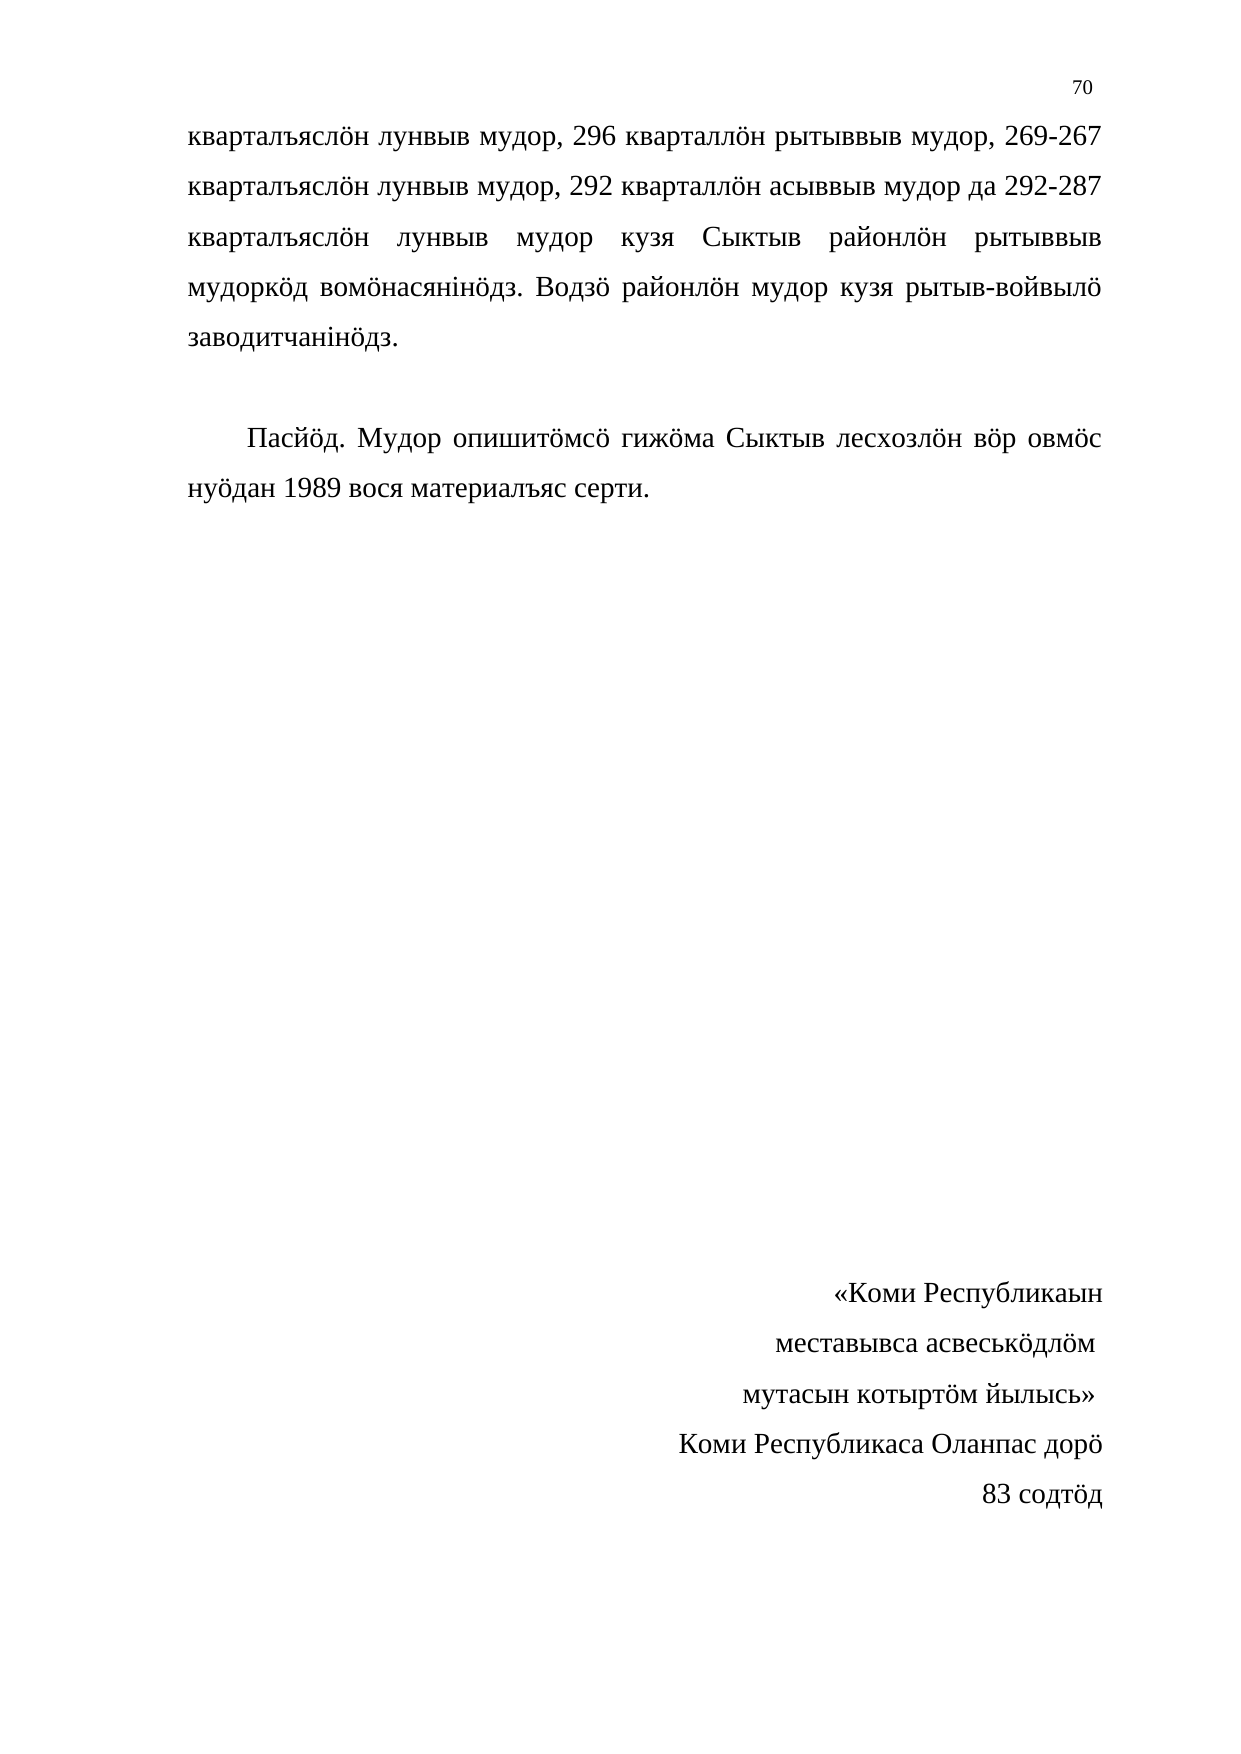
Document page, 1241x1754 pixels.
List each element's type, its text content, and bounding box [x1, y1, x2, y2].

text Коми Республикаса Оланпас дорö [187, 1426, 1103, 1460]
text «Коми Республикаын [187, 1275, 1103, 1309]
text кварталъяслöн лунвыв мудор, 296 кварталлöн рытыввыв мудор, 269-267 кварталъяслöн лунвыв мудор, 292 кварталлöн асыввыв мудор да 292-287 кварталъяслöн лунвыв мудор кузя Сыктыв районлöн рытыввыв мудоркöд вомöнасянiнöдз. Водзö районлöн мудор кузя рытыв-войвылö заводитчанiнöдз. [187, 118, 1103, 353]
text меставывса асвеськöдлöм [187, 1326, 1103, 1359]
text мутасын котыртöм йылысь» [187, 1376, 1103, 1409]
text Пасйöд. Мудор опишитöмсö гижöма Сыктыв лесхозлöн вöр овмöс нуöдан 1989 вося материалъяс серти. [187, 420, 1103, 504]
text 83 содтöд [187, 1477, 1103, 1510]
